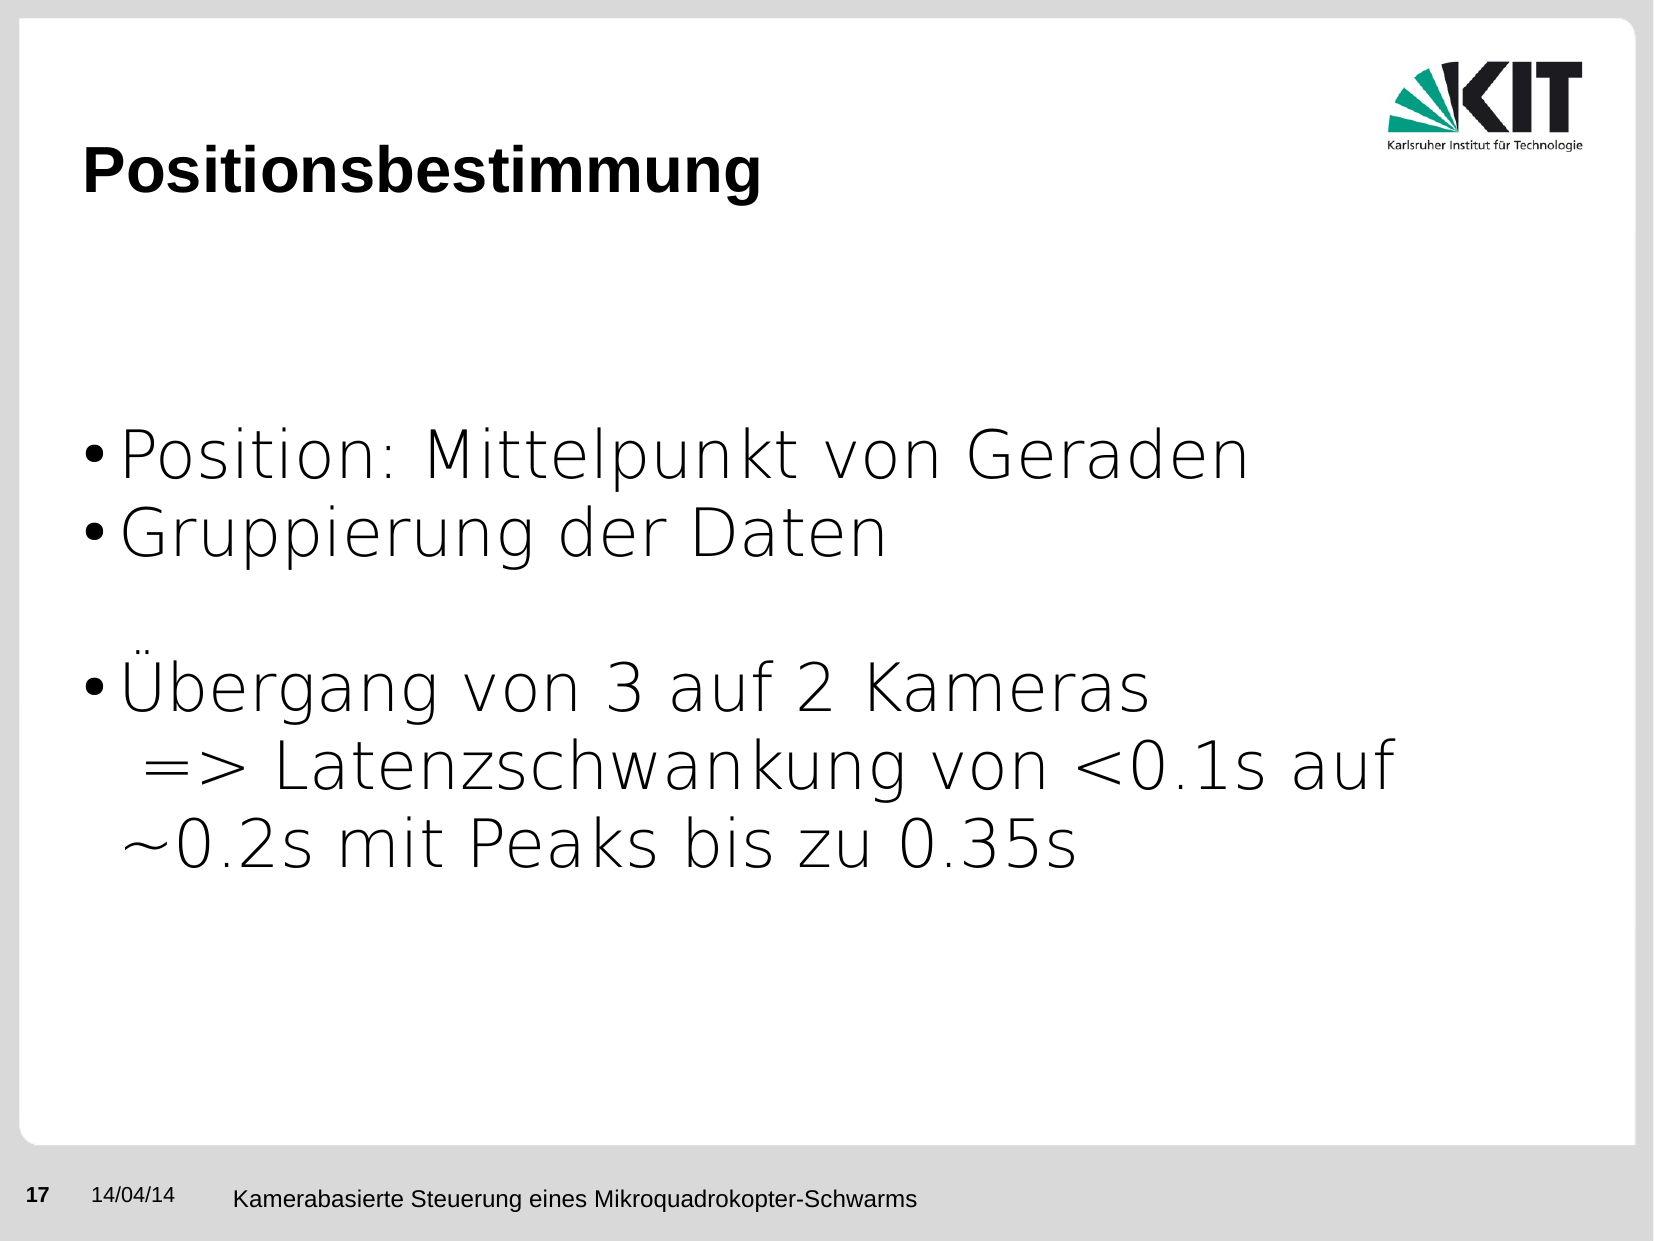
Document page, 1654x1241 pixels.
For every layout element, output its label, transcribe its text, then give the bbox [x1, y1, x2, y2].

subtitle Position: Mittelpunkt von Geraden Gruppierung der Daten Übergang von 3 auf 2 Kameras => Latenzschwankung von <0.1s auf ~0.2s mit Peaks bis zu 0.35s [82, 290, 1571, 1010]
picture [0, 0, 1654, 1241]
title Positionsbestimmung [82, 49, 1571, 257]
